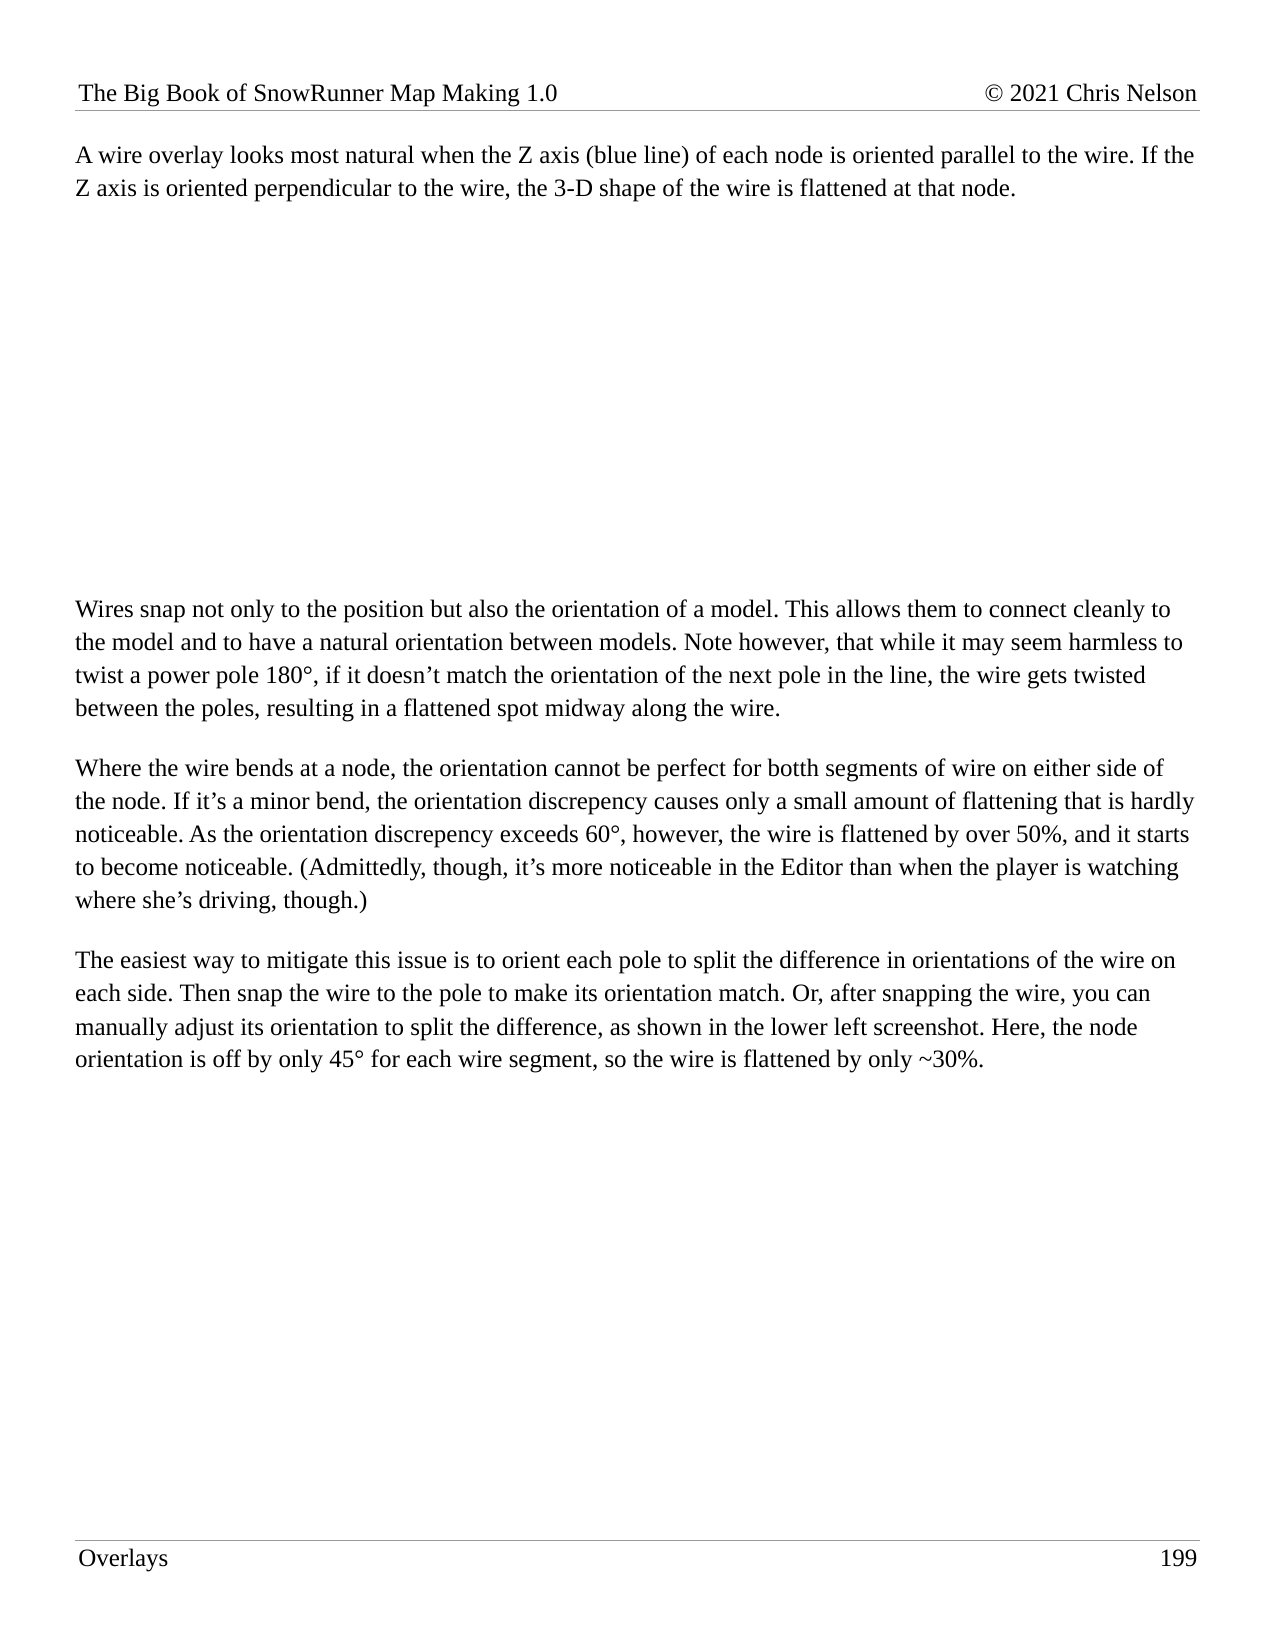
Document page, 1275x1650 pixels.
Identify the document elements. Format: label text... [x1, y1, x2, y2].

text Wires snap not only to the position but also the orientation of a model. This allows them to connect cleanly to the model and to have a natural orientation between models. Note however, that while it may seem harmless to twist a power pole 180°, if it doesn’t match the orientation of the next pole in the line, the wire gets twisted between the poles, resulting in a flattened spot midway along the wire. [75, 594, 1200, 722]
text The easiest way to mitigate this issue is to orient each pole to split the difference in orientations of the wire on each side. Then snap the wire to the pole to make its orientation match. Or, after snapping the wire, you can manually adjust its orientation to split the difference, as shown in the lower left screenshot. Here, the node orientation is off by only 45° for each wire segment, so the wire is flattened by only ~30%. [75, 946, 1200, 1073]
text Where the wire bends at a node, the orientation cannot be perfect for botth segments of wire on either side of the node. If it’s a minor bend, the orientation discrepency causes only a small amount of flattening that is hardly noticeable. As the orientation discrepency exceeds 60°, however, the wire is flattened by over 50%, and it starts to become noticeable. (Admittedly, though, it’s more noticeable in the Editor than when the player is watching where she’s driving, though.) [75, 753, 1200, 914]
text A wire overlay looks most natural when the Z axis (blue line) of each node is oriented parallel to the wire. If the Z axis is oriented perpendicular to the wire, the 3‑D shape of the wire is flattened at that node. [75, 140, 1200, 202]
